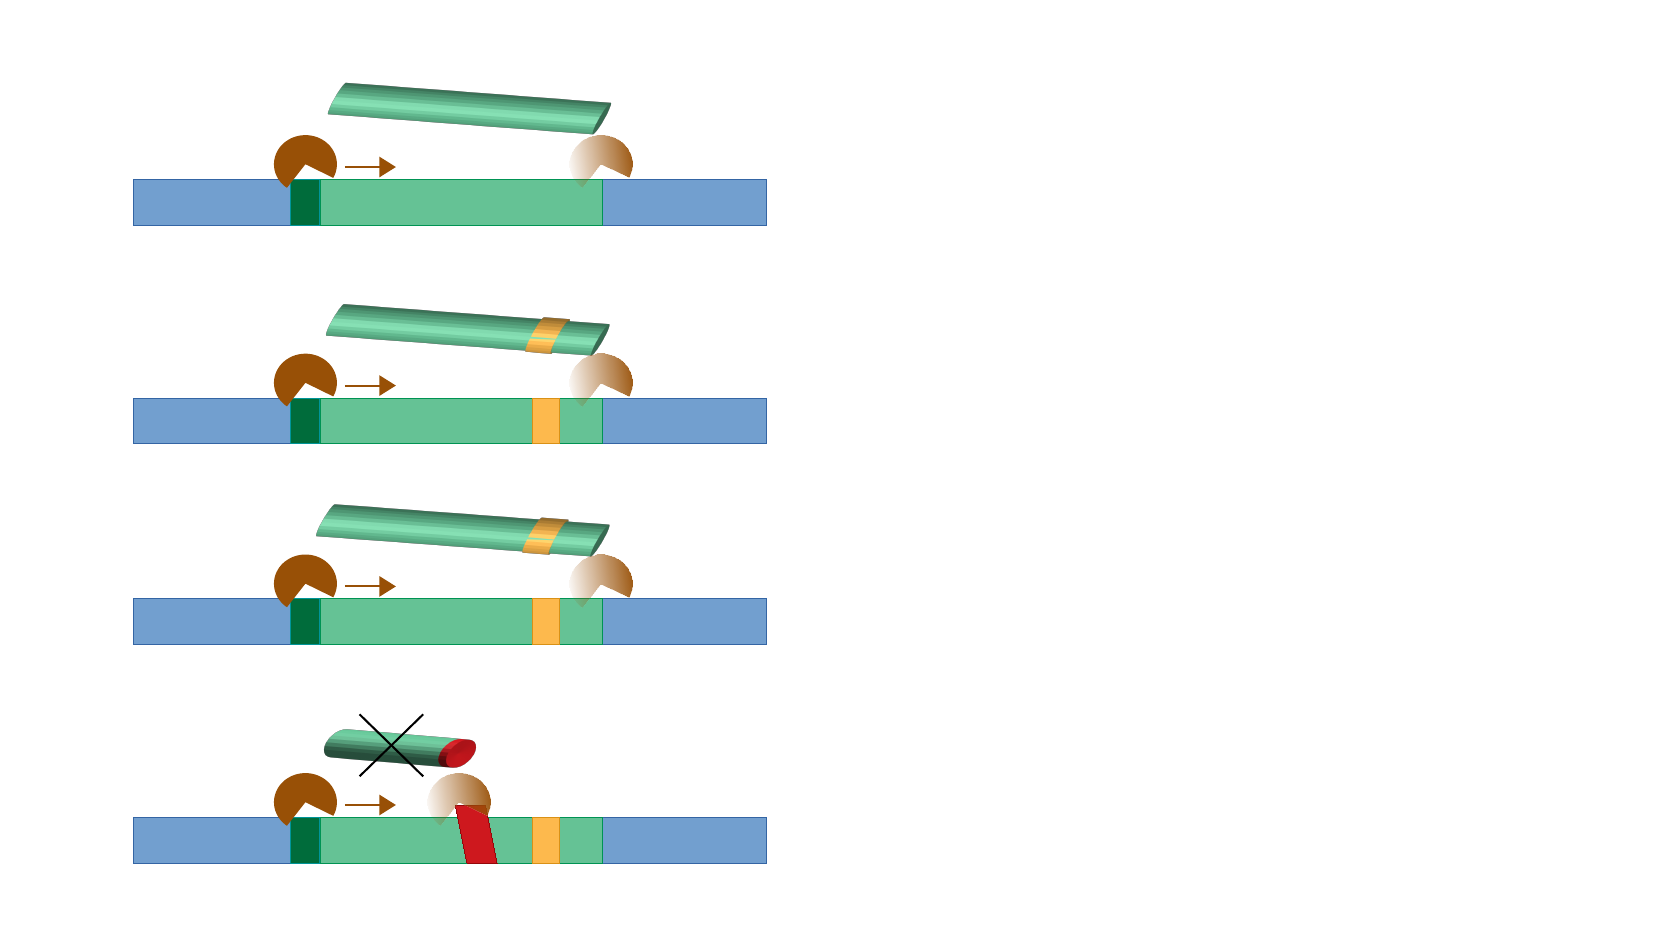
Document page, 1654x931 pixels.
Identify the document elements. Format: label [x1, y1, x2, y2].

text_box [133, 554, 767, 645]
text_box [133, 773, 767, 864]
text_box [133, 135, 767, 226]
text_box [133, 353, 767, 444]
